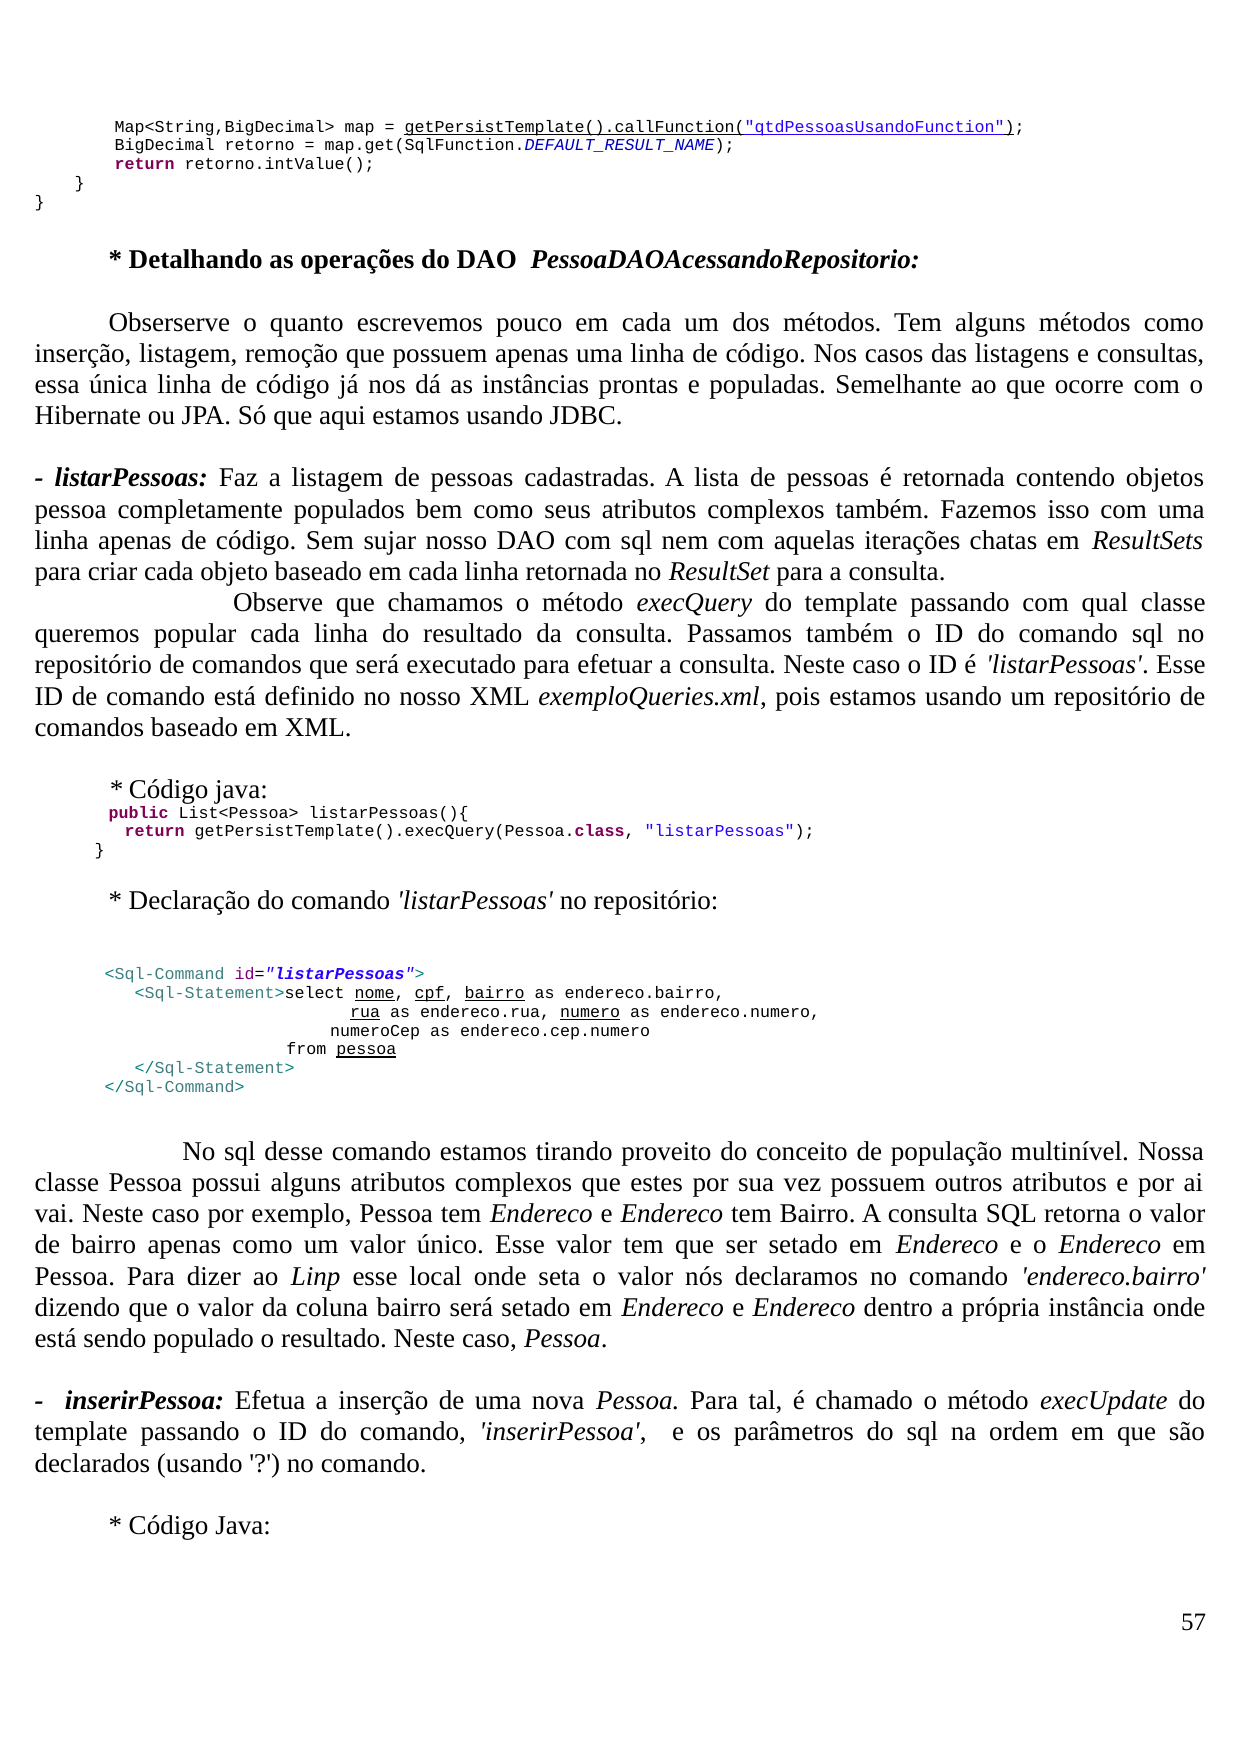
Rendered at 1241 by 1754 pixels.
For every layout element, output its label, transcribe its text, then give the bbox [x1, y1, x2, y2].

text } [34, 842, 1206, 861]
text rua as endereco.rua, numero as endereco.numero, [34, 1003, 1206, 1022]
text } [34, 193, 1206, 212]
text </Sql-Statement> [34, 1060, 1206, 1079]
text - inserirPessoa: Efetua a inserção de uma nova Pessoa. Para tal, é chamado o método execUpdate do template passando o ID do comando, 'inserirPessoa', e os parâmetros do sql na ordem em que são declarados (usando '?') no comando. [34, 1384, 1206, 1478]
text * Código java: [34, 773, 1206, 804]
text - listarPessoas: Faz a listagem de pessoas cadastradas. A lista de pessoas é retornada contendo objetos pessoa completamente populados bem como seus atributos complexos também. Fazemos isso com uma linha apenas de código. Sem sujar nosso DAO com sql nem com aquelas iterações chatas em ResultSets para criar cada objeto baseado em cada linha retornada no ResultSet para a consulta. [34, 462, 1206, 586]
text * Declaração do comando 'listarPessoas' no repositório: [34, 884, 1206, 916]
text return getPersistTemplate().execQuery(Pessoa.class, "listarPessoas"); [34, 823, 1206, 842]
text * Código Java: [34, 1509, 1206, 1540]
text <Sql-Command id="listarPessoas"> [34, 966, 1206, 984]
text <Sql-Statement>select nome, cpf, bairro as endereco.bairro, [34, 984, 1206, 1003]
text numeroCep as endereco.cep.numero [34, 1022, 1206, 1041]
text No sql desse comando estamos tirando proveito do conceito de população multinível. Nossa classe Pessoa possui alguns atributos complexos que estes por sua vez possuem outros atributos e por ai vai. Neste caso por exemplo, Pessoa tem Endereco e Endereco tem Bairro. A consulta SQL retorna o valor de bairro apenas como um valor único. Esse valor tem que ser setado em Endereco e o Endereco em Pessoa. Para dizer ao Linp esse local onde seta o valor nós declaramos no comando 'endereco.bairro' dizendo que o valor da coluna bairro será setado em Endereco e Endereco dentro a própria instância onde está sendo populado o resultado. Neste caso, Pessoa. [34, 1135, 1206, 1353]
text * Detalhando as operações do DAO PessoaDAOAcessandoRepositorio: [34, 243, 1206, 275]
text from pessoa [34, 1041, 1206, 1060]
text Map<String,BigDecimal> map = getPersistTemplate().callFunction("qtdPessoasUsandoFunction"); [34, 118, 1206, 137]
text return retorno.intValue(); [34, 156, 1206, 175]
text BigDecimal retorno = map.get(SqlFunction.DEFAULT_RESULT_NAME); [34, 137, 1206, 156]
text } [34, 175, 1206, 193]
text Obserserve o quanto escrevemos pouco em cada um dos métodos. Tem alguns métodos como inserção, listagem, remoção que possuem apenas uma linha de código. Nos casos das listagens e consultas, essa única linha de código já nos dá as instâncias prontas e populadas. Semelhante ao que ocorre com o Hibernate ou JPA. Só que aqui estamos usando JDBC. [34, 306, 1206, 430]
text public List<Pessoa> listarPessoas(){ [34, 804, 1206, 823]
text </Sql-Command> [34, 1079, 1206, 1097]
text Observe que chamamos o método execQuery do template passando com qual classe queremos popular cada linha do resultado da consulta. Passamos também o ID do comando sql no repositório de comandos que será executado para efetuar a consulta. Neste caso o ID é 'listarPessoas'. Esse ID de comando está definido no nosso XML exemploQueries.xml, pois estamos usando um repositório de comandos baseado em XML. [34, 586, 1206, 742]
